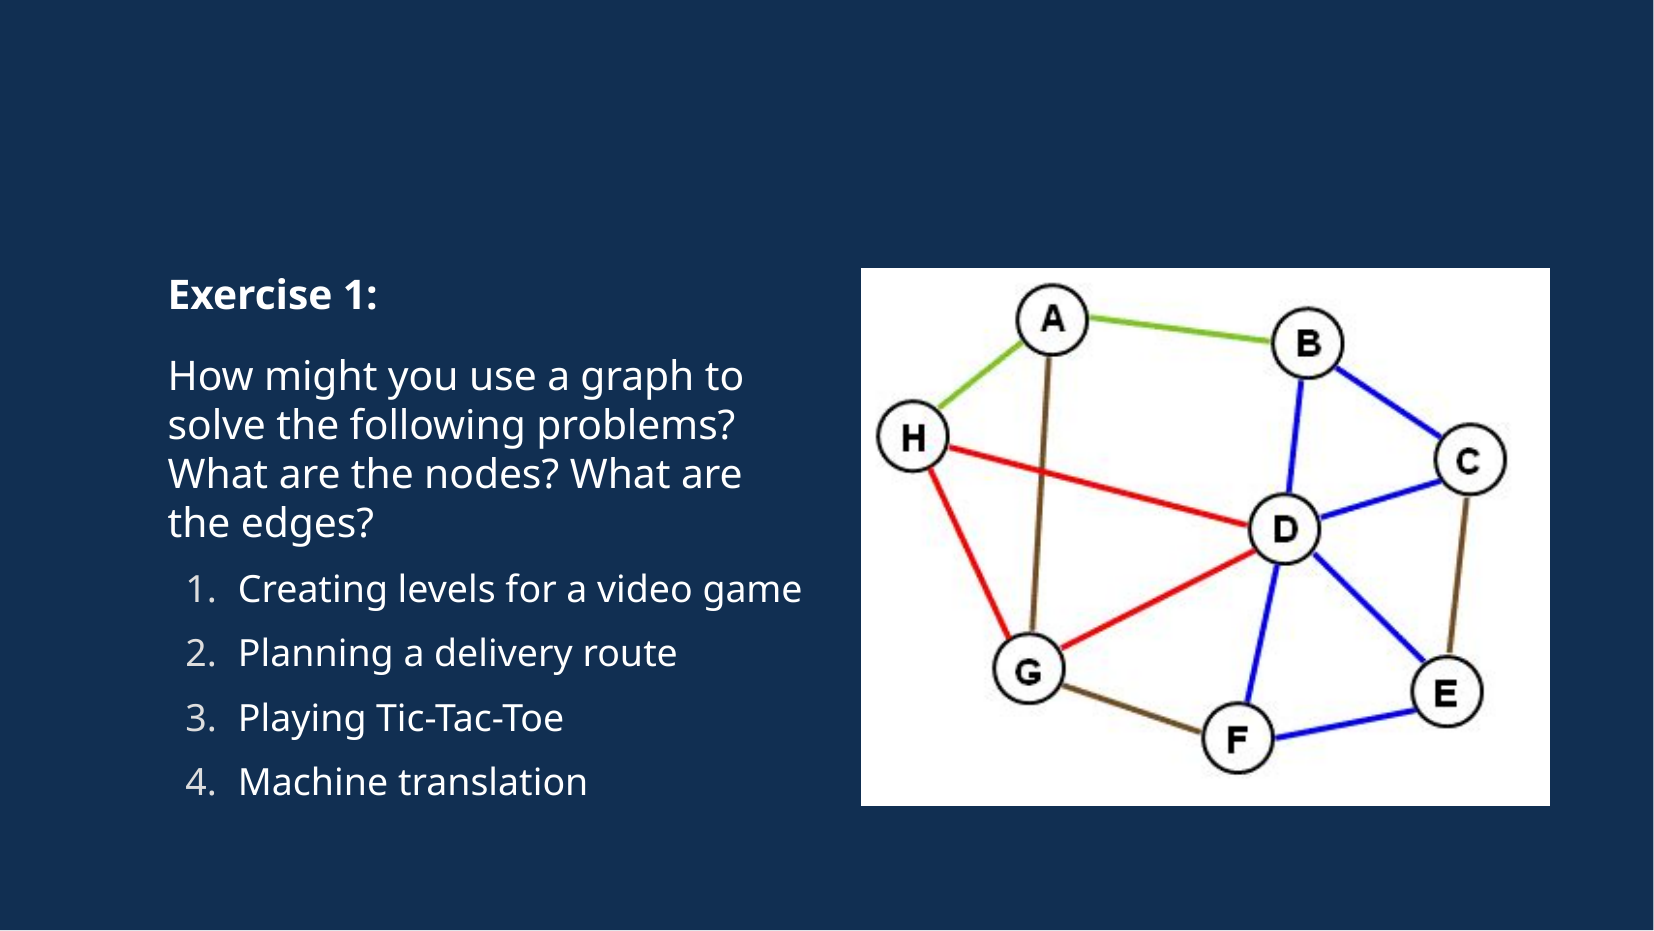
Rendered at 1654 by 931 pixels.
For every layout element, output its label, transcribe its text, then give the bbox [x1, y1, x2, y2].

list Exercise 1: How might you use a graph to solve the following problems? What are the nodes? What are the edges? Creating levels for a video game Planning a delivery route Playing Tic-Tac-Toe Machine translation [97, 268, 813, 806]
picture [861, 268, 1550, 806]
